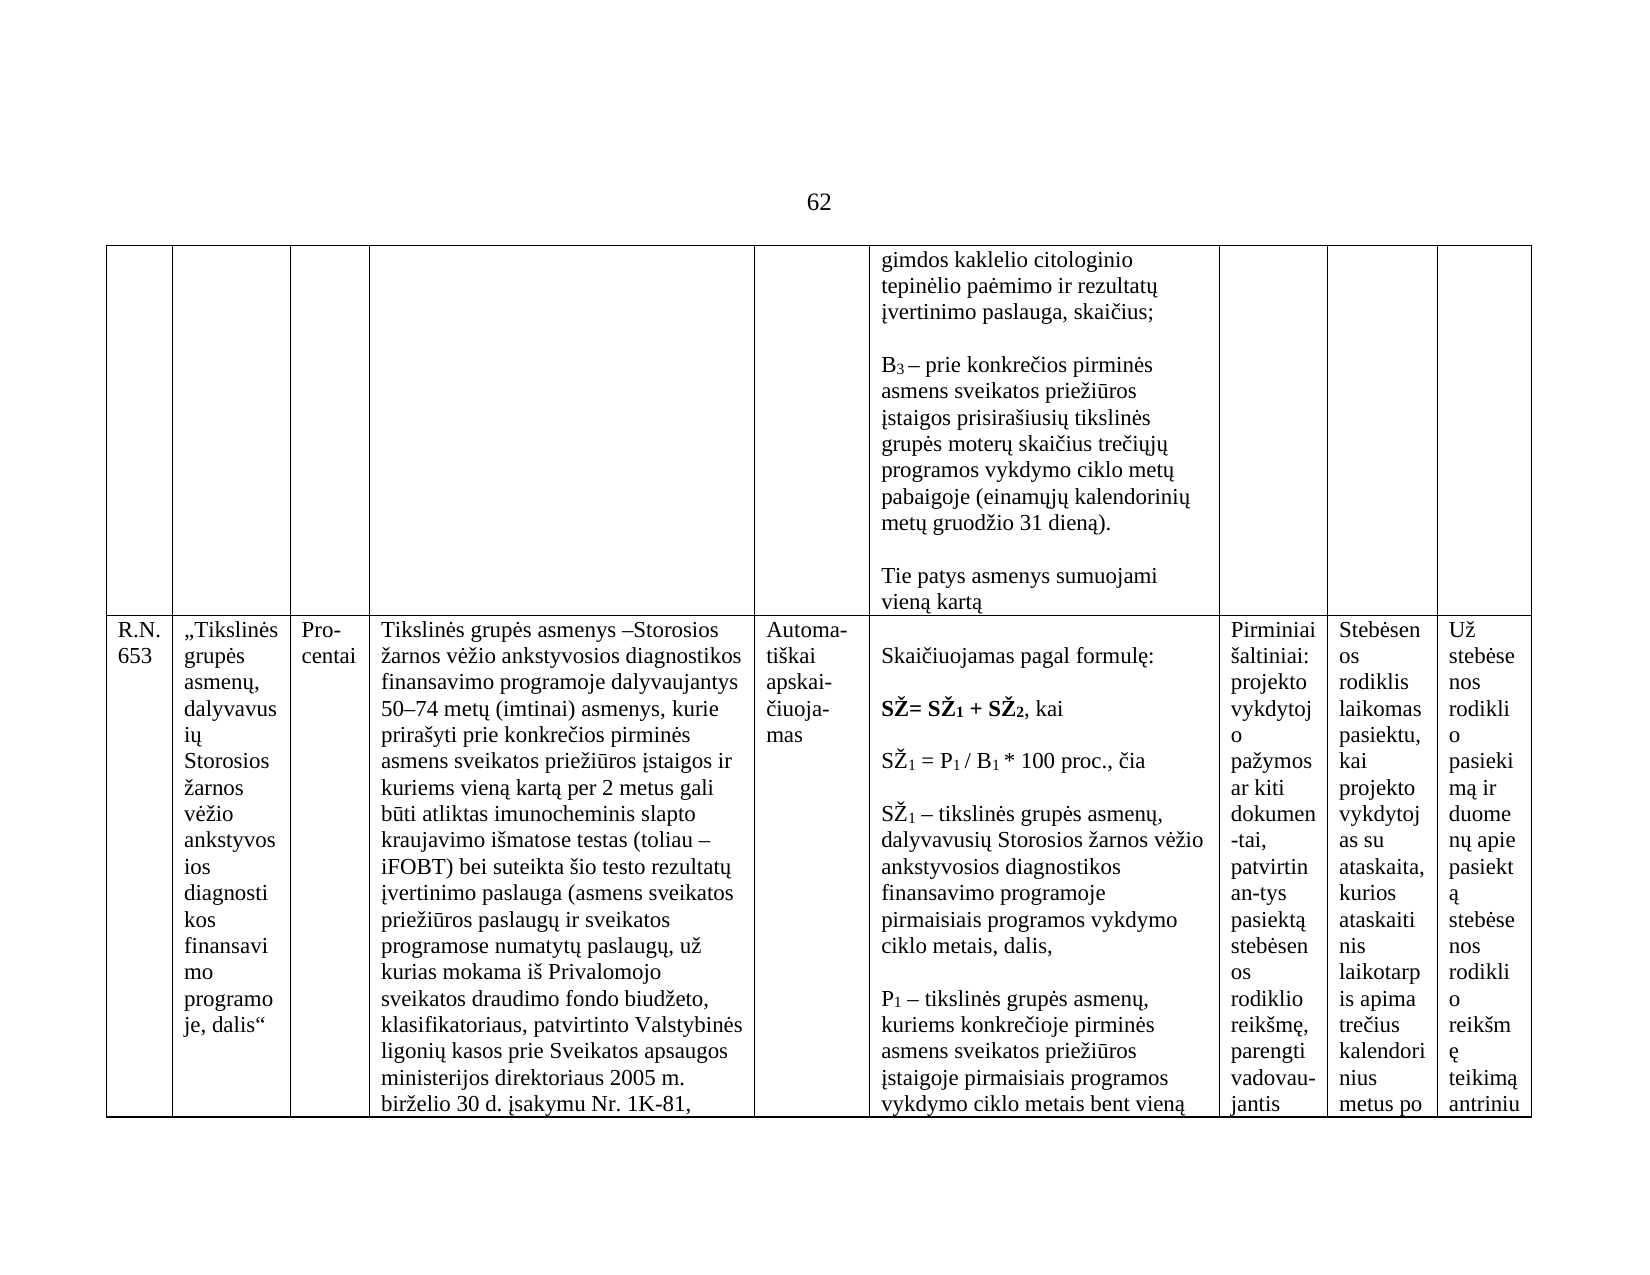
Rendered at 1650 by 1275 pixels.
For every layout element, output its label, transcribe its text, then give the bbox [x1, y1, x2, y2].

table_cell R.N.653 [107, 616, 172, 1116]
table_cell [291, 246, 369, 615]
table_cell [1220, 246, 1327, 615]
table_cell Tikslinės grupės asmenys –Storosios žarnos vėžio ankstyvosios diagnostikos finansavimo programoje dalyvaujantys 50–74 metų (imtinai) asmenys, kurie prirašyti prie konkrečios pirminės asmens sveikatos priežiūros įstaigos ir kuriems vieną kartą per 2 metus gali būti atliktas imunocheminis slapto kraujavimo išmatose testas (toliau – iFOBT) bei suteikta šio testo rezultatų įvertinimo paslauga (asmens sveikatos priežiūros paslaugų ir sveikatos programose numatytų paslaugų, už kurias mokama iš Privalomojo sveikatos draudimo fondo biudžeto, klasifikatoriaus, patvirtinto Valstybinės ligonių kasos prie Sveikatos apsaugos ministerijos direktoriaus 2005 m. birželio 30 d. įsakymu Nr. 1K-81, [370, 616, 754, 1116]
table_cell [1438, 246, 1531, 615]
table_cell Už stebėsenos rodiklio pasiekimą ir duomenų apie pasiektą stebėsenos rodiklio reikšmę teikimą antriniu [1438, 616, 1531, 1116]
table_cell Skaičiuojamas pagal formulę: SŽ= SŽ1 + SŽ2, kai SŽ1 = P1 / B1 * 100 proc., čia SŽ1 – tikslinės grupės asmenų, dalyvavusių Storosios žarnos vėžio ankstyvosios diagnostikos finansavimo programoje pirmaisiais programos vykdymo ciklo metais, dalis, P1 – tikslinės grupės asmenų, kuriems konkrečioje pirminės asmens sveikatos priežiūros įstaigoje pirmaisiais programos vykdymo ciklo metais bent vieną [870, 616, 1219, 1116]
table_cell [755, 246, 869, 615]
table_cell [107, 246, 172, 615]
table_cell „Tikslinės grupės asmenų, dalyvavusių Storosios žarnos vėžio ankstyvosios diagnostikos finansavimo programoje, dalis“ [173, 616, 290, 1116]
table_cell Stebėsenos rodiklis laikomas pasiektu, kai projekto vykdytojas su ataskaita, kurios ataskaitinis laikotarpis apima trečius kalendorinius metus po [1328, 616, 1437, 1116]
table_cell Automa-tiškai apskai-čiuoja-mas [755, 616, 869, 1116]
table_cell [370, 246, 754, 615]
table_cell [173, 246, 290, 615]
table_cell Pro-centai [291, 616, 369, 1116]
table_cell gimdos kaklelio citologinio tepinėlio paėmimo ir rezultatų įvertinimo paslauga, skaičius; B3 – prie konkrečios pirminės asmens sveikatos priežiūros įstaigos prisirašiusių tikslinės grupės moterų skaičius trečiųjų programos vykdymo ciklo metų pabaigoje (einamųjų kalendorinių metų gruodžio 31 dieną). Tie patys asmenys sumuojami vieną kartą [870, 246, 1219, 615]
table_cell [1328, 246, 1437, 615]
table_cell Pirminiai šaltiniai: projekto vykdytojo pažymos ar kiti dokumen-tai, patvirtinan-tys pasiektą stebėsenos rodiklio reikšmę, parengti vadovau-jantis [1220, 616, 1327, 1116]
